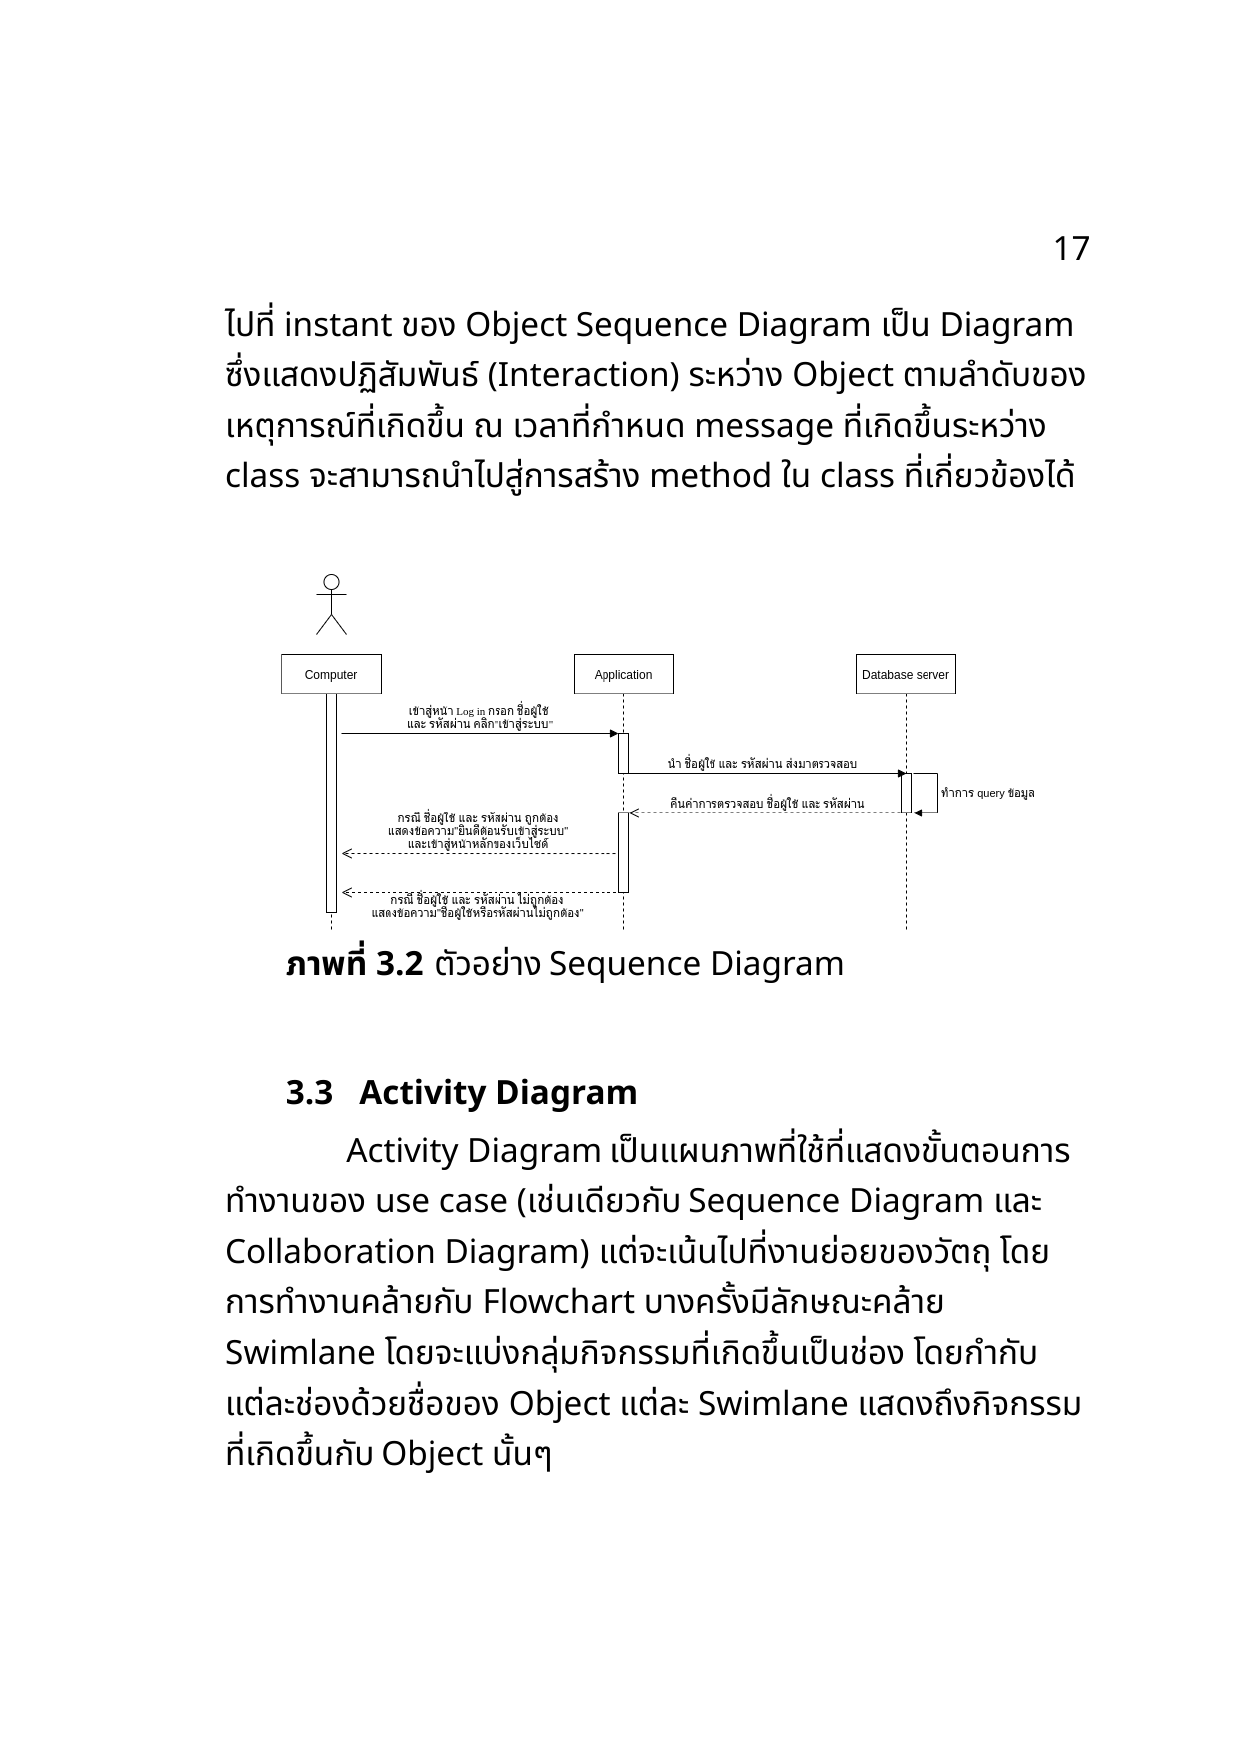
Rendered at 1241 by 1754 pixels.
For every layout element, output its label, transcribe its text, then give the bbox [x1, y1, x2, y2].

text ไปที่ instant ของ Object Sequence Diagram เป็น Diagram ซึ่งแสดงปฏิสัมพันธ์ (Interaction) ระหว่าง Object ตามลำดับของเหตุการณ์ที่เกิดขึ้น ณ เวลาที่กำหนด message ที่เกิดขึ้นระหว่าง class จะสามารถนำไปสู่การสร้าง method ใน class ที่เกี่ยวข้องได้ [225, 300, 1091, 503]
text Activity Diagramเป็นแผนภาพที่ใช้ที่แสดงขั้นตอนการทำงานของ use case (เช่นเดียวกับSequence Diagram และ Collaboration Diagram) แต่จะเน้นไปที่งานย่อยของวัตถุ โดยการทำงานคล้ายกับ Flowchart บางครั้งมีลักษณะคล้าย Swimlane โดยจะแบ่งกลุ่มกิจกรรมที่เกิดขึ้นเป็นช่อง โดยกำกับแต่ละช่องด้วยชื่อของ Object แต่ละ Swimlane แสดงถึงกิจกรรมที่เกิดขึ้นกับObject นั้นๆ [225, 1126, 1091, 1481]
text ภาพที่ 3.2 ตัวอย่างSequence Diagram [225, 932, 1091, 991]
subtitle 3.3 Activity Diagram [225, 1068, 1091, 1114]
picture [281, 574, 1034, 932]
